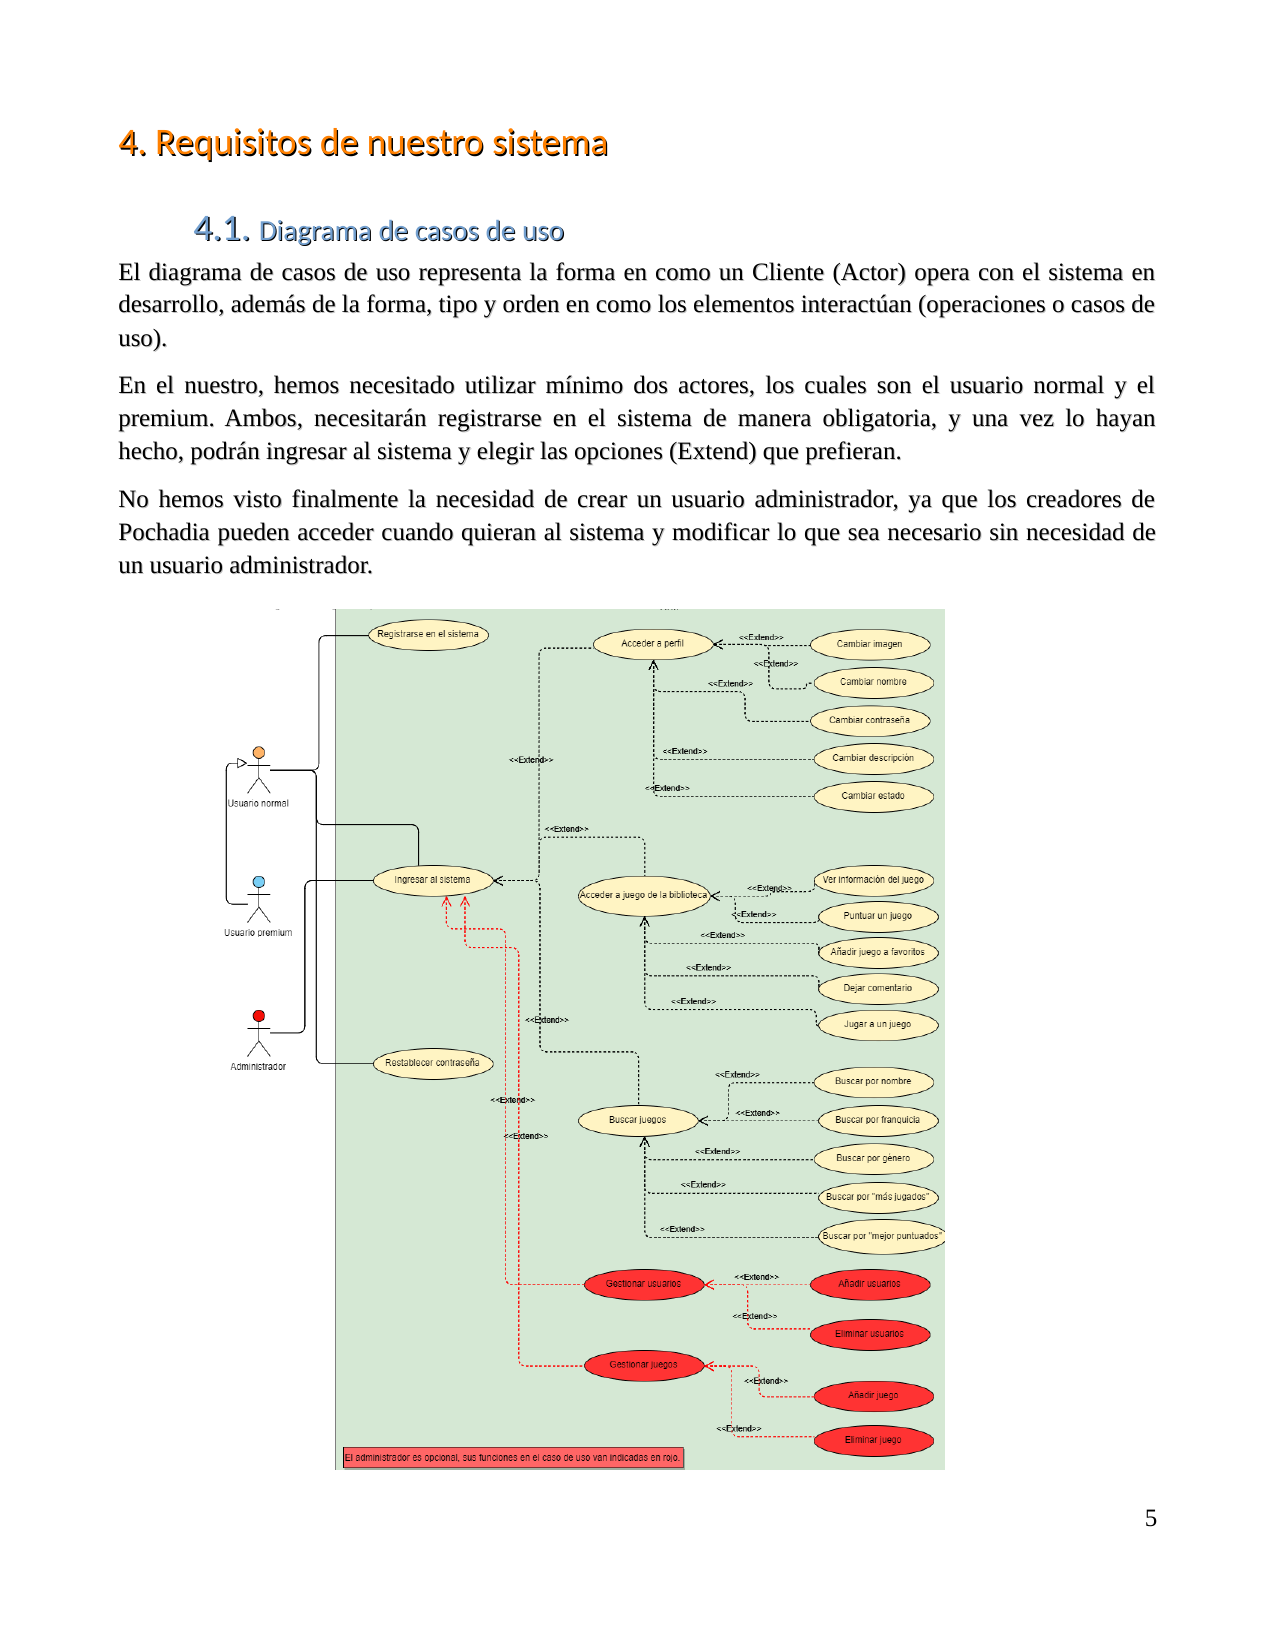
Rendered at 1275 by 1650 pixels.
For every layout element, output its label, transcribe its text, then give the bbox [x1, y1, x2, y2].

picture [217, 609, 945, 1470]
text 4.1. Diagrama de casos de uso [118, 204, 1157, 250]
text 4. Requisitos de nuestro sistema [118, 118, 1157, 164]
text El diagrama de casos de uso representa la forma en como un Cliente (Actor) opera con el sistema en desarrollo, además de la forma, tipo y orden en como los elementos interactúan (operaciones o casos de uso). [118, 257, 1157, 351]
text En el nuestro, hemos necesitado utilizar mínimo dos actores, los cuales son el usuario normal y el premium. Ambos, necesitarán registrarse en el sistema de manera obligatoria, y una vez lo hayan hecho, podrán ingresar al sistema y elegir las opciones (Extend) que prefieran. [118, 370, 1157, 465]
text No hemos visto finalmente la necesidad de crear un usuario administrador, ya que los creadores de Pochadia pueden acceder cuando quieran al sistema y modificar lo que sea necesario sin necesidad de un usuario administrador. [118, 484, 1157, 579]
